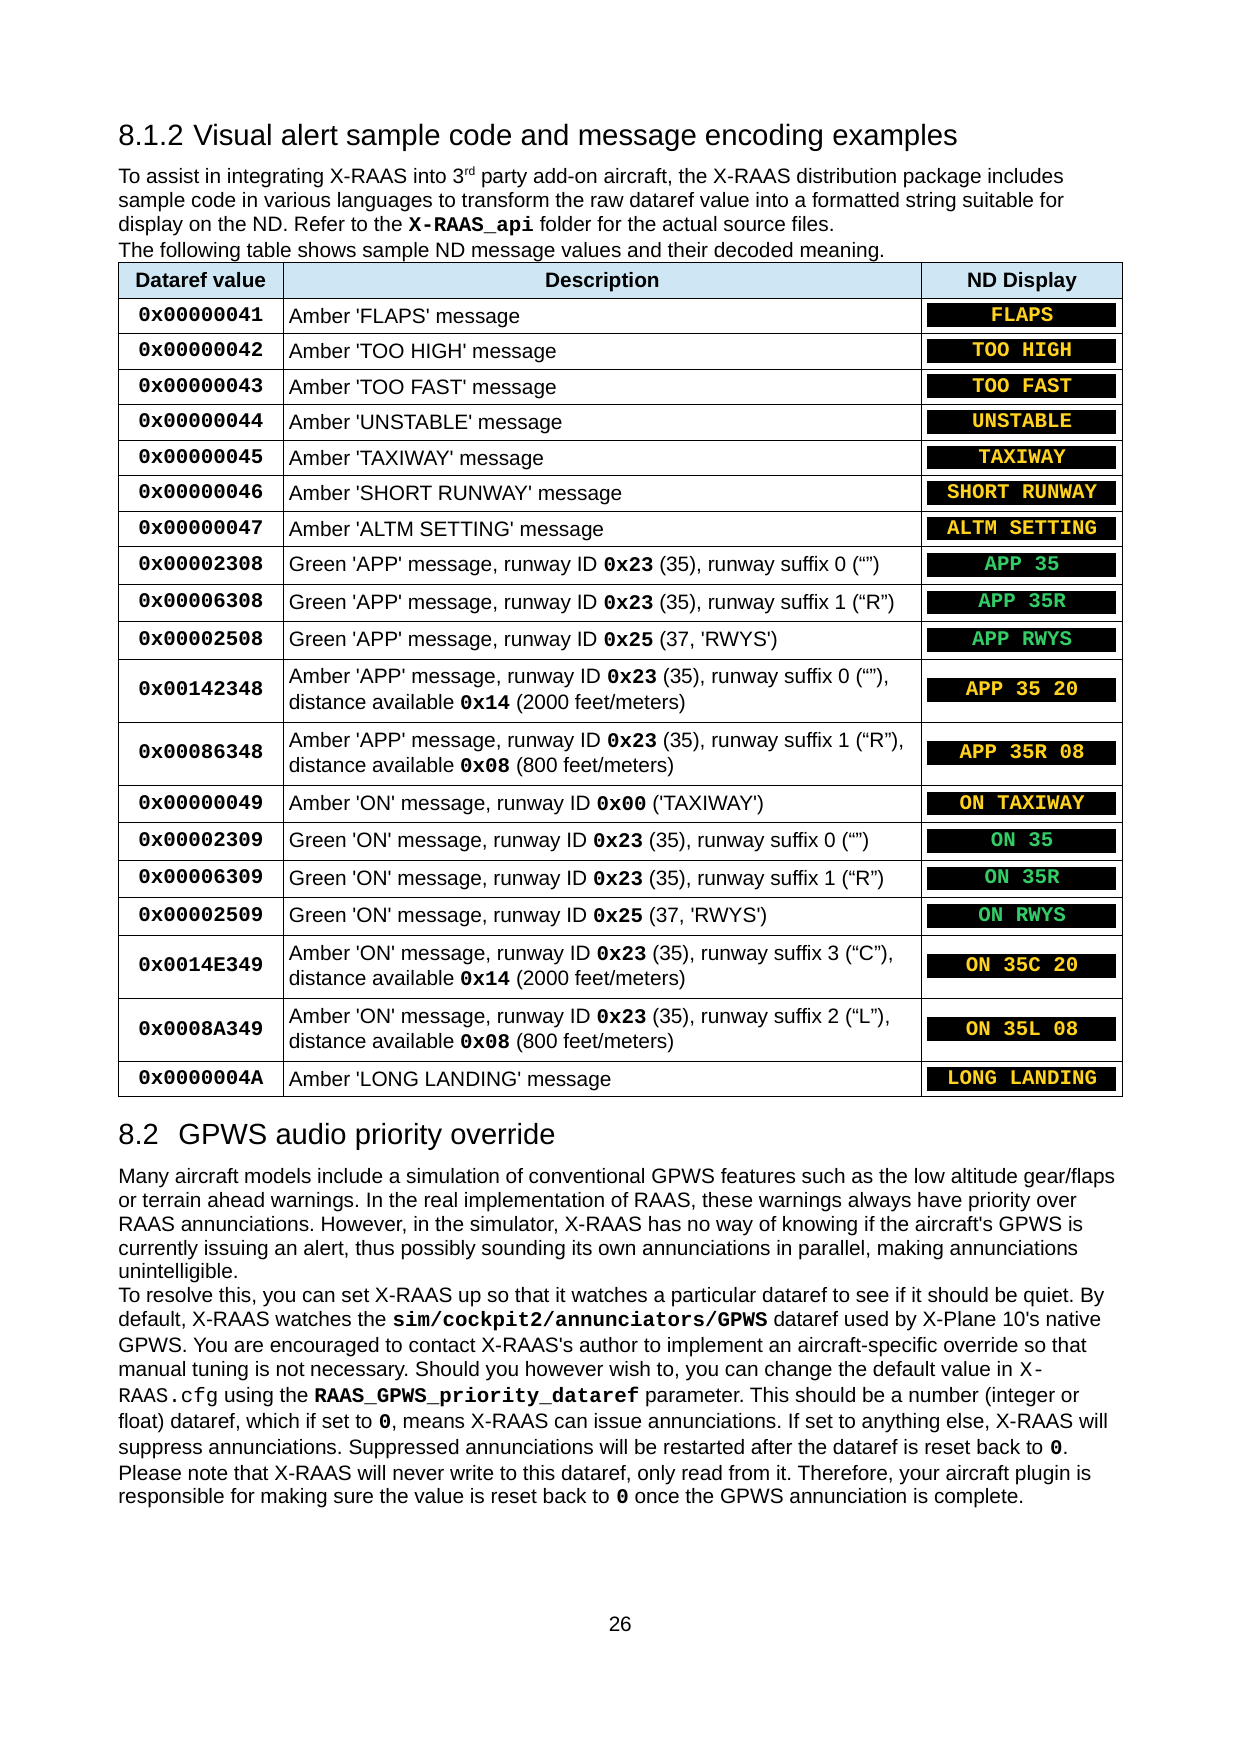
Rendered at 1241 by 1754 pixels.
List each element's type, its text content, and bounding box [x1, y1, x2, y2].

table_cell Green 'ON' message, runway ID 0x25 (37, 'RWYS') [284, 898, 921, 934]
table_cell TOO HIGH [922, 334, 1122, 369]
table_cell 0x00000047 [119, 512, 283, 546]
table_cell 0x00000042 [119, 334, 283, 369]
table_cell LONG LANDING [922, 1062, 1122, 1096]
table_cell Amber 'TOO HIGH' message [284, 334, 921, 369]
table_cell 0x00000046 [119, 476, 283, 511]
table_cell 0x00000045 [119, 441, 283, 475]
table_cell ON 35C 20 [922, 936, 1122, 998]
table_cell Green 'APP' message, runway ID 0x25 (37, 'RWYS') [284, 622, 921, 658]
table_cell Green 'APP' message, runway ID 0x23 (35), runway suffix 0 (“”) [284, 547, 921, 584]
table_cell FLAPS [922, 299, 1122, 333]
text The following table shows sample ND message values and their decoded meaning. [118, 238, 1122, 262]
table_cell 0x0014E349 [119, 936, 283, 998]
table_cell ON 35L 08 [922, 999, 1122, 1061]
table_cell Amber 'APP' message, runway ID 0x23 (35), runway suffix 1 (“R”), distance available 0x08 (800 feet/meters) [284, 723, 921, 785]
table_cell TOO FAST [922, 370, 1122, 404]
subtitle Visual alert sample code and message encoding examples [118, 118, 1122, 152]
table_cell Amber 'UNSTABLE' message [284, 405, 921, 440]
table_cell ALTM SETTING [922, 512, 1122, 546]
table_cell APP 35 [922, 547, 1122, 584]
table_cell Amber 'LONG LANDING' message [284, 1062, 921, 1096]
table_cell APP RWYS [922, 622, 1122, 658]
table_cell UNSTABLE [922, 405, 1122, 440]
table_cell 0x00142348 [119, 660, 283, 722]
table_header Dataref value [119, 263, 283, 298]
table_cell Green 'ON' message, runway ID 0x23 (35), runway suffix 1 (“R”) [284, 861, 921, 897]
table_cell Amber 'ALTM SETTING' message [284, 512, 921, 546]
table_cell Amber 'APP' message, runway ID 0x23 (35), runway suffix 0 (“”), distance available 0x14 (2000 feet/meters) [284, 660, 921, 722]
table_cell TAXIWAY [922, 441, 1122, 475]
table_cell Amber 'TAXIWAY' message [284, 441, 921, 475]
text Many aircraft models include a simulation of conventional GPWS features such as the low altitude gear/flaps or terrain ahead warnings. In the real implementation of RAAS, these warnings always have priority over RAAS annunciations. However, in the simulator, X-RAAS has no way of knowing if the aircraft's GPWS is currently issuing an alert, thus possibly sounding its own annunciations in parallel, making annunciations unintelligible. [118, 1163, 1122, 1283]
table_cell 0x00000049 [119, 786, 283, 822]
table_cell 0x00002508 [119, 622, 283, 658]
table_cell ON RWYS [922, 898, 1122, 934]
table_cell 0x00002509 [119, 898, 283, 934]
table_cell 0x00000044 [119, 405, 283, 440]
table_cell Amber 'FLAPS' message [284, 299, 921, 333]
table_cell APP 35R [922, 585, 1122, 621]
table_cell ON 35 [922, 823, 1122, 860]
table_cell 0x00000041 [119, 299, 283, 333]
table_cell 0x00006308 [119, 585, 283, 621]
table_cell 0x00000043 [119, 370, 283, 404]
table_cell SHORT RUNWAY [922, 476, 1122, 511]
table_cell 0x00006309 [119, 861, 283, 897]
table_cell ON 35R [922, 861, 1122, 897]
table_cell Amber 'ON' message, runway ID 0x00 ('TAXIWAY') [284, 786, 921, 822]
table_cell Amber 'SHORT RUNWAY' message [284, 476, 921, 511]
table_header ND Display [922, 263, 1122, 298]
subtitle GPWS audio priority override [118, 1117, 1122, 1151]
table_cell Green 'APP' message, runway ID 0x23 (35), runway suffix 1 (“R”) [284, 585, 921, 621]
table_cell Amber 'ON' message, runway ID 0x23 (35), runway suffix 3 (“C”), distance available 0x14 (2000 feet/meters) [284, 936, 921, 998]
table_cell 0x00086348 [119, 723, 283, 785]
table_cell 0x00002309 [119, 823, 283, 860]
table_header Description [284, 263, 921, 298]
table_cell Green 'ON' message, runway ID 0x23 (35), runway suffix 0 (“”) [284, 823, 921, 860]
table_cell 0x0008A349 [119, 999, 283, 1061]
table_cell APP 35R 08 [922, 723, 1122, 785]
table_cell APP 35 20 [922, 660, 1122, 722]
table_cell 0x00002308 [119, 547, 283, 584]
table_cell Amber 'ON' message, runway ID 0x23 (35), runway suffix 2 (“L”), distance available 0x08 (800 feet/meters) [284, 999, 921, 1061]
table_cell 0x0000004A [119, 1062, 283, 1096]
table_cell ON TAXIWAY [922, 786, 1122, 822]
text To resolve this, you can set X-RAAS up so that it watches a particular dataref to see if it should be quiet. By default, X-RAAS watches the sim/cockpit2/annunciators/GPWS dataref used by X-Plane 10's native GPWS. You are encouraged to contact X-RAAS's author to implement an aircraft-specific override so that manual tuning is not necessary. Should you however wish to, you can change the default value in X-RAAS.cfg using the RAAS_GPWS_priority_dataref parameter. This should be a number (integer or float) dataref, which if set to 0, means X-RAAS can issue annunciations. If set to anything else, X-RAAS will suppress annunciations. Suppressed annunciations will be restarted after the dataref is reset back to 0. Please note that X-RAAS will never write to this dataref, only read from it. Therefore, your aircraft plugin is responsible for making sure the value is reset back to 0 once the GPWS annunciation is complete. [118, 1283, 1122, 1510]
text To assist in integrating X-RAAS into 3rd party add-on aircraft, the X-RAAS distribution package includes sample code in various languages to transform the raw dataref value into a formatted string suitable for display on the ND. Refer to the X-RAAS_api folder for the actual source files. [118, 164, 1122, 238]
table_cell Amber 'TOO FAST' message [284, 370, 921, 404]
